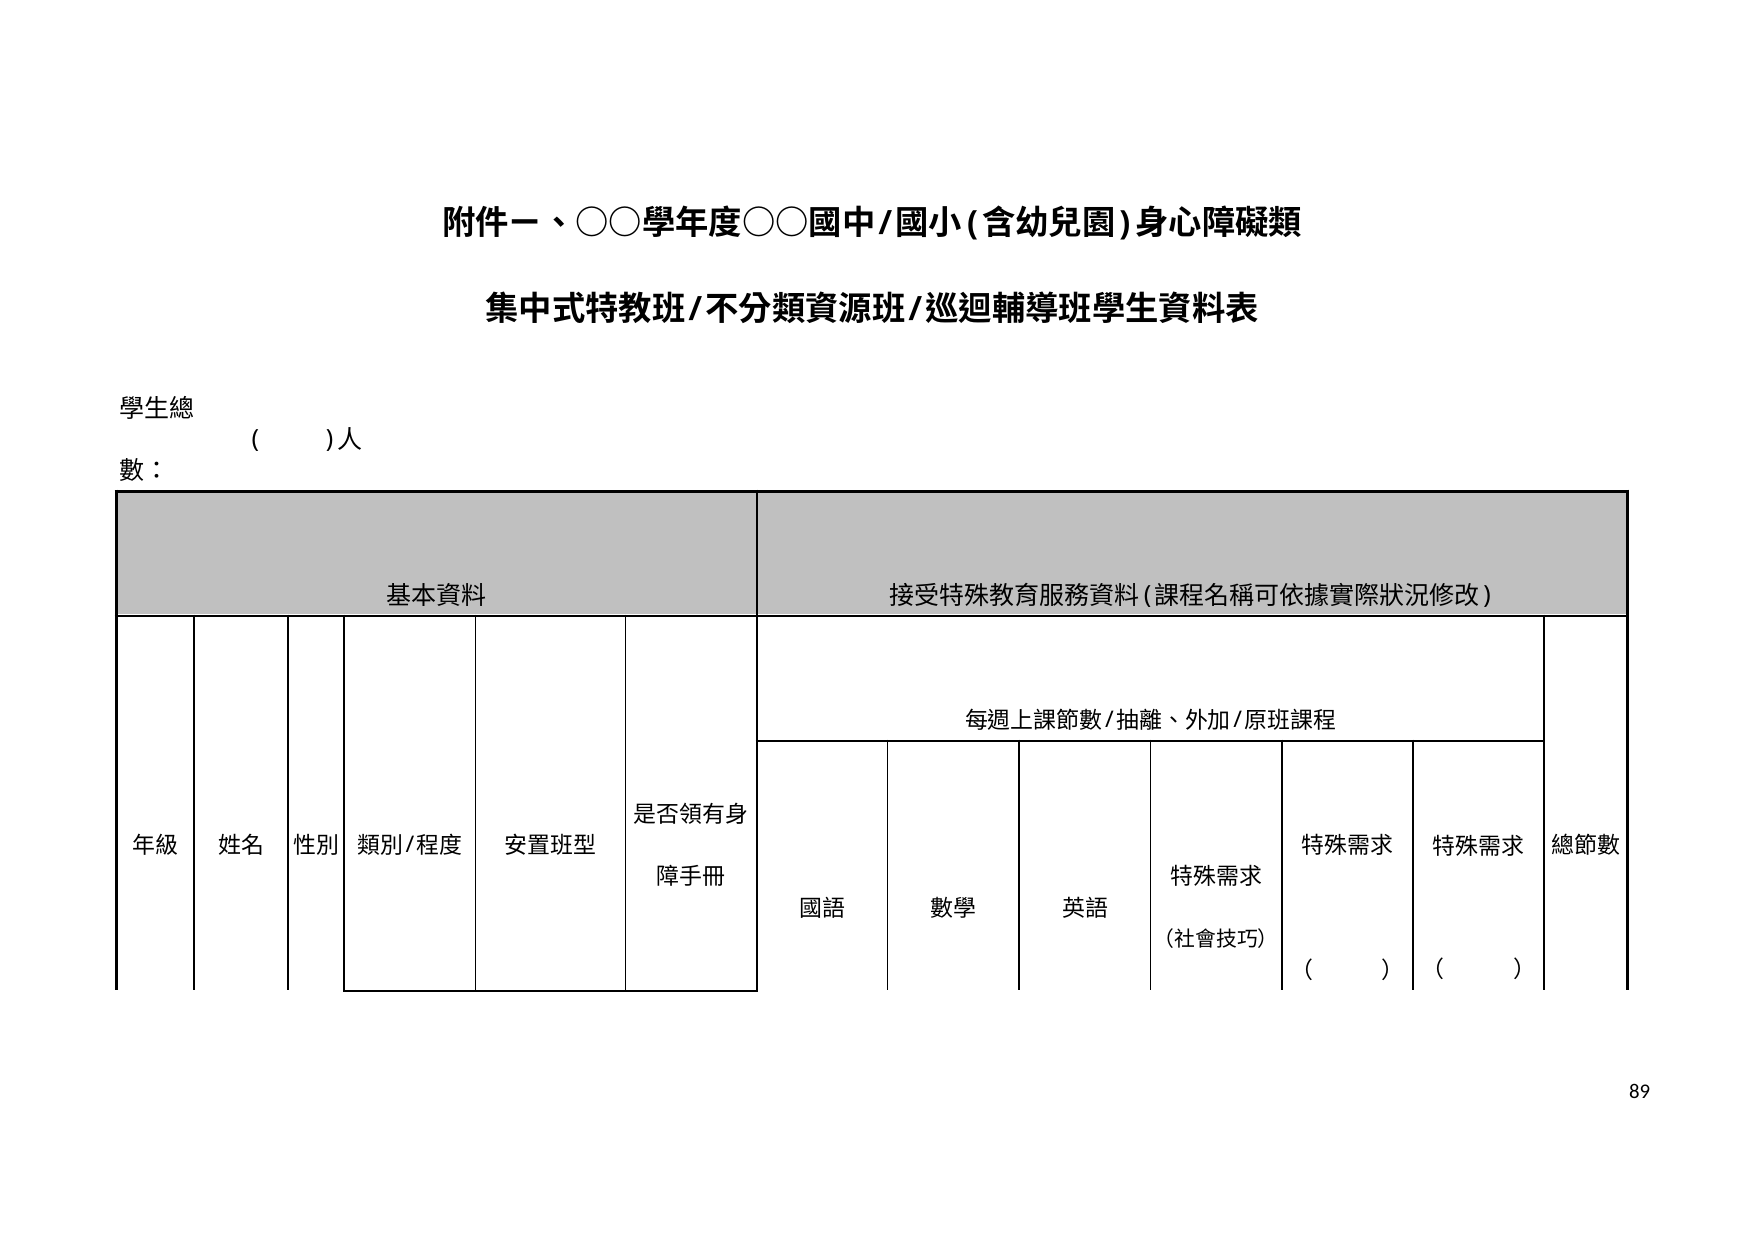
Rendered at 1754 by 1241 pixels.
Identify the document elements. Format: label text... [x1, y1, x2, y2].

table_cell 是否領有身障手冊 [626, 617, 756, 989]
table_cell 性別 [289, 617, 343, 989]
table_cell 國語 [758, 742, 887, 989]
table_cell 每週上課節數/抽離、外加/原班課程 [758, 617, 1543, 739]
table_cell 總節數 [1545, 617, 1626, 989]
table_cell 英語 [1020, 742, 1150, 989]
table_cell 學生總數： [116, 349, 244, 489]
table_cell 姓名 [195, 617, 287, 989]
table_cell 特殊需求 （ ） [1283, 742, 1412, 989]
table_cell 基本資料 [118, 493, 756, 614]
table_header 附件ㄧ、○○學年度○○國中/國小(含幼兒園)身心障礙類 集中式特教班/不分類資源班/巡迴輔導班學生資料表 [116, 177, 1628, 349]
table_cell 數學 [888, 742, 1018, 989]
table_cell ( )人 [244, 349, 1528, 489]
table_cell 年級 [118, 617, 193, 989]
table_cell 特殊需求 （社會技巧） [1151, 742, 1281, 989]
table_cell 類別/程度 [345, 617, 475, 989]
table_cell 安置班型 [476, 617, 625, 989]
table_cell [1529, 349, 1628, 489]
table_cell 特殊需求 （ ） [1414, 742, 1543, 989]
table_cell 接受特殊教育服務資料(課程名稱可依據實際狀況修改) [758, 493, 1626, 614]
